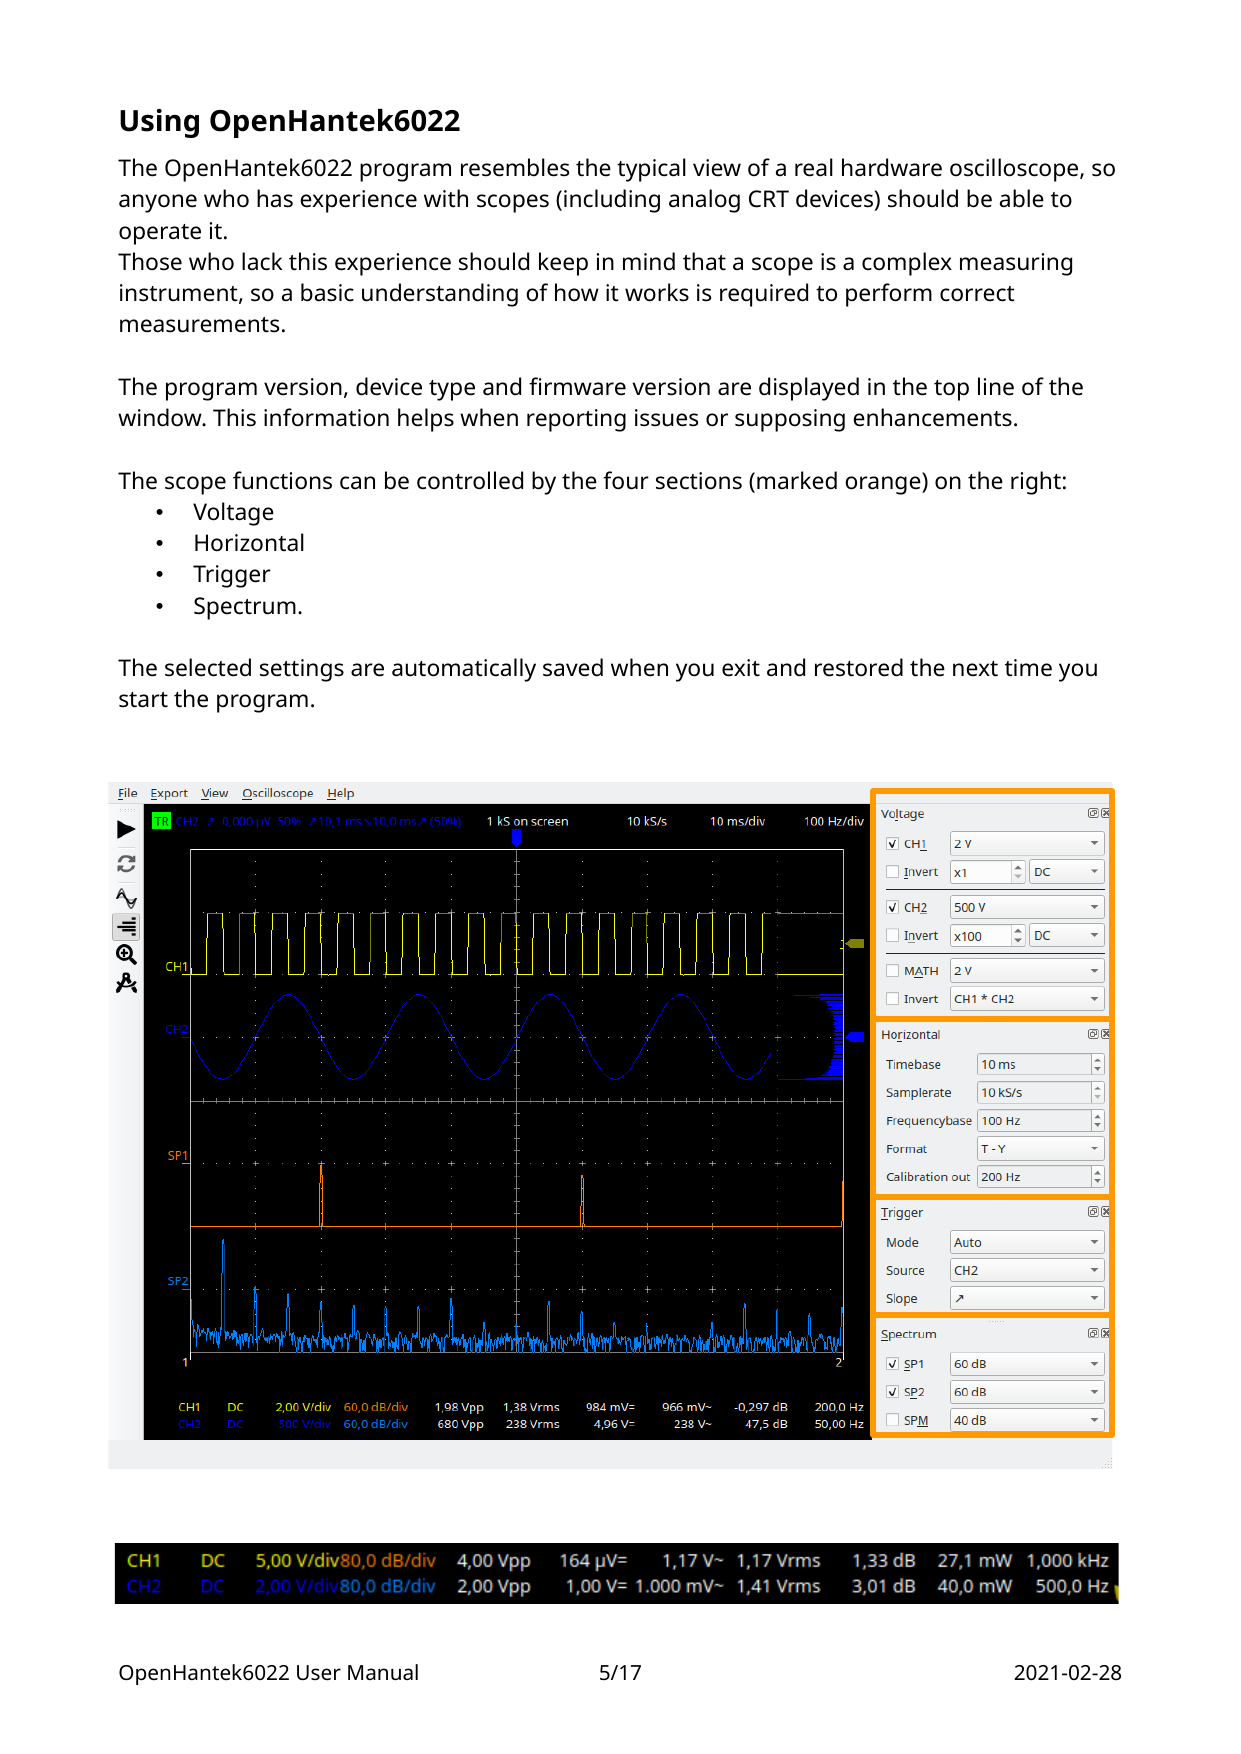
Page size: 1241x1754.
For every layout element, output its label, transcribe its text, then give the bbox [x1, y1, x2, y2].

list Voltage [156, 496, 1122, 527]
picture [108, 782, 1113, 1469]
list Spectrum. [156, 590, 1122, 621]
text Those who lack this experience should keep in mind that a scope is a complex measuring instrument, so a basic understanding of how it works is required to perform correct measurements. [118, 246, 1122, 340]
list Horizontal [156, 527, 1122, 558]
picture [876, 794, 1109, 1016]
picture [876, 1318, 1109, 1432]
text The OpenHantek6022 program resembles the typical view of a real hardware oscilloscope, so anyone who has experience with scopes (including analog CRT devices) should be able to operate it. [118, 152, 1122, 246]
text The program version, device type and firmware version are displayed in the top line of the window. This information helps when reporting issues or supposing enhancements. [118, 371, 1122, 433]
list Trigger [156, 558, 1122, 590]
picture [876, 1200, 1109, 1312]
subtitle Using OpenHantek6022 [118, 100, 1122, 140]
picture [114, 1543, 1119, 1604]
text The selected settings are automatically saved when you exit and restored the next time you start the program. [118, 652, 1122, 715]
text The scope functions can be controlled by the four sections (marked orange) on the right: [118, 465, 1122, 496]
picture [876, 1022, 1109, 1194]
